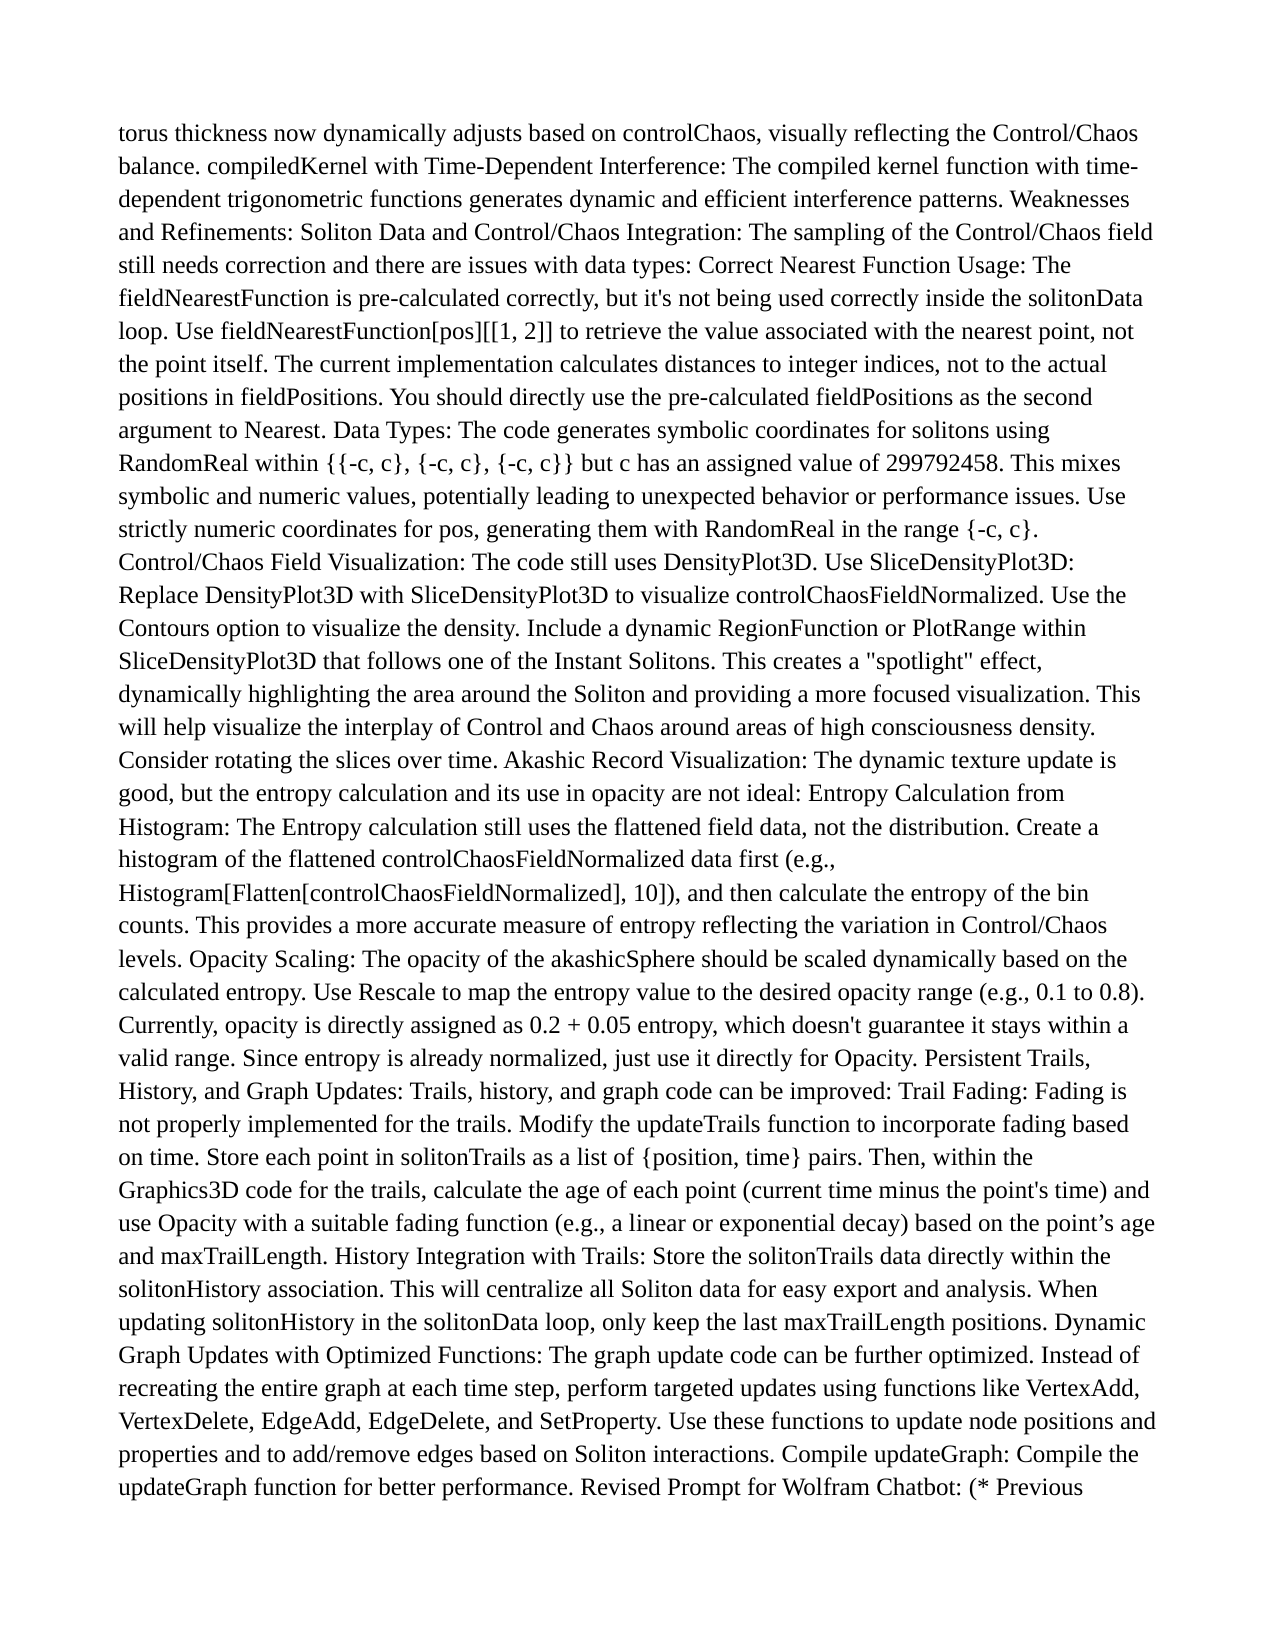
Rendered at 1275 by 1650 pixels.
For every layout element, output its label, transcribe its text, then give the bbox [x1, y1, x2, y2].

text torus thickness now dynamically adjusts based on controlChaos, visually reflecting the Control/Chaos balance. compiledKernel with Time-Dependent Interference: The compiled kernel function with time-dependent trigonometric functions generates dynamic and efficient interference patterns. Weaknesses and Refinements: Soliton Data and Control/Chaos Integration: The sampling of the Control/Chaos field still needs correction and there are issues with data types: Correct Nearest Function Usage: The fieldNearestFunction is pre-calculated correctly, but it's not being used correctly inside the solitonData loop. Use fieldNearestFunction[pos][[1, 2]] to retrieve the value associated with the nearest point, not the point itself. The current implementation calculates distances to integer indices, not to the actual positions in fieldPositions. You should directly use the pre-calculated fieldPositions as the second argument to Nearest. Data Types: The code generates symbolic coordinates for solitons using RandomReal within {{-c, c}, {-c, c}, {-c, c}} but c has an assigned value of 299792458. This mixes symbolic and numeric values, potentially leading to unexpected behavior or performance issues. Use strictly numeric coordinates for pos, generating them with RandomReal in the range {-c, c}. Control/Chaos Field Visualization: The code still uses DensityPlot3D. Use SliceDensityPlot3D: Replace DensityPlot3D with SliceDensityPlot3D to visualize controlChaosFieldNormalized. Use the Contours option to visualize the density. Include a dynamic RegionFunction or PlotRange within SliceDensityPlot3D that follows one of the Instant Solitons. This creates a "spotlight" effect, dynamically highlighting the area around the Soliton and providing a more focused visualization. This will help visualize the interplay of Control and Chaos around areas of high consciousness density. Consider rotating the slices over time. Akashic Record Visualization: The dynamic texture update is good, but the entropy calculation and its use in opacity are not ideal: Entropy Calculation from Histogram: The Entropy calculation still uses the flattened field data, not the distribution. Create a histogram of the flattened controlChaosFieldNormalized data first (e.g., Histogram[Flatten[controlChaosFieldNormalized], 10]), and then calculate the entropy of the bin counts. This provides a more accurate measure of entropy reflecting the variation in Control/Chaos levels. Opacity Scaling: The opacity of the akashicSphere should be scaled dynamically based on the calculated entropy. Use Rescale to map the entropy value to the desired opacity range (e.g., 0.1 to 0.8). Currently, opacity is directly assigned as 0.2 + 0.05 entropy, which doesn't guarantee it stays within a valid range. Since entropy is already normalized, just use it directly for Opacity. Persistent Trails, History, and Graph Updates: Trails, history, and graph code can be improved: Trail Fading: Fading is not properly implemented for the trails. Modify the updateTrails function to incorporate fading based on time. Store each point in solitonTrails as a list of {position, time} pairs. Then, within the Graphics3D code for the trails, calculate the age of each point (current time minus the point's time) and use Opacity with a suitable fading function (e.g., a linear or exponential decay) based on the point’s age and maxTrailLength. History Integration with Trails: Store the solitonTrails data directly within the solitonHistory association. This will centralize all Soliton data for easy export and analysis. When updating solitonHistory in the solitonData loop, only keep the last maxTrailLength positions. Dynamic Graph Updates with Optimized Functions: The graph update code can be further optimized. Instead of recreating the entire graph at each time step, perform targeted updates using functions like VertexAdd, VertexDelete, EdgeAdd, EdgeDelete, and SetProperty. Use these functions to update node positions and properties and to add/remove edges based on Soliton interactions. Compile updateGraph: Compile the updateGraph function for better performance. Revised Prompt for Wolfram Chatbot: (* Previous [118, 118, 1157, 1501]
